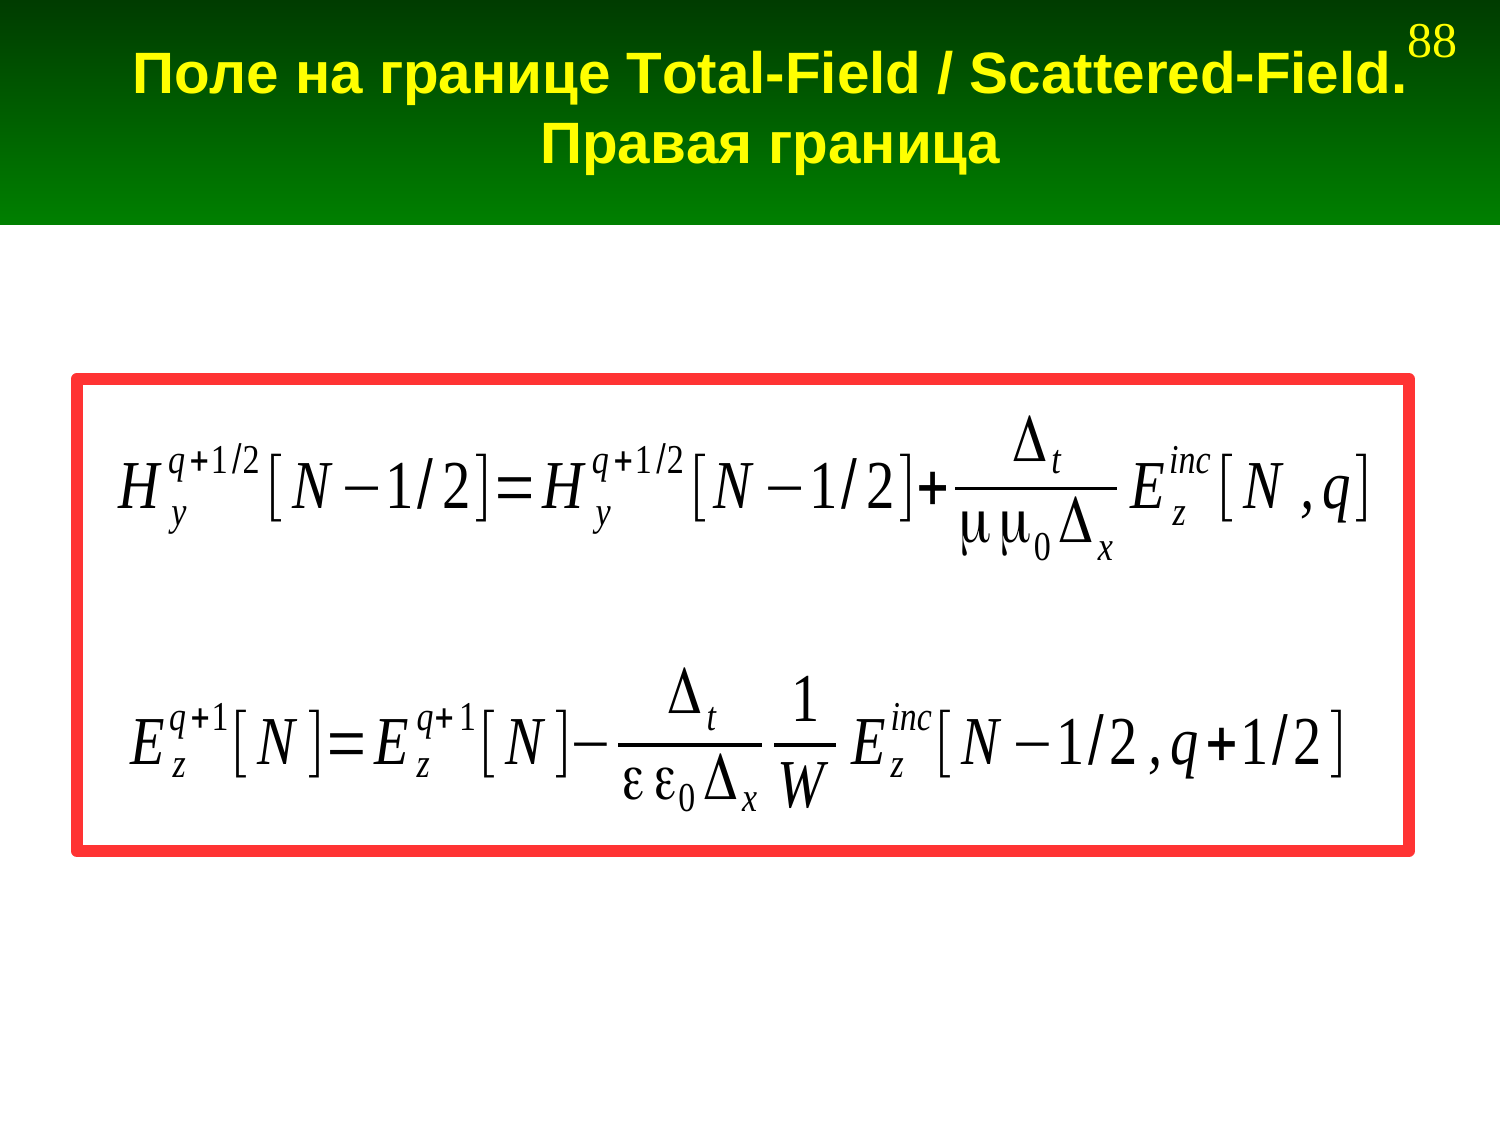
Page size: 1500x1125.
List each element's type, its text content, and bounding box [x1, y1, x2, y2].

chart [100, 409, 1385, 569]
title Поле на границе Total-Field / Scattered-Field. Правая граница [100, 7, 1441, 204]
chart [112, 661, 1357, 825]
